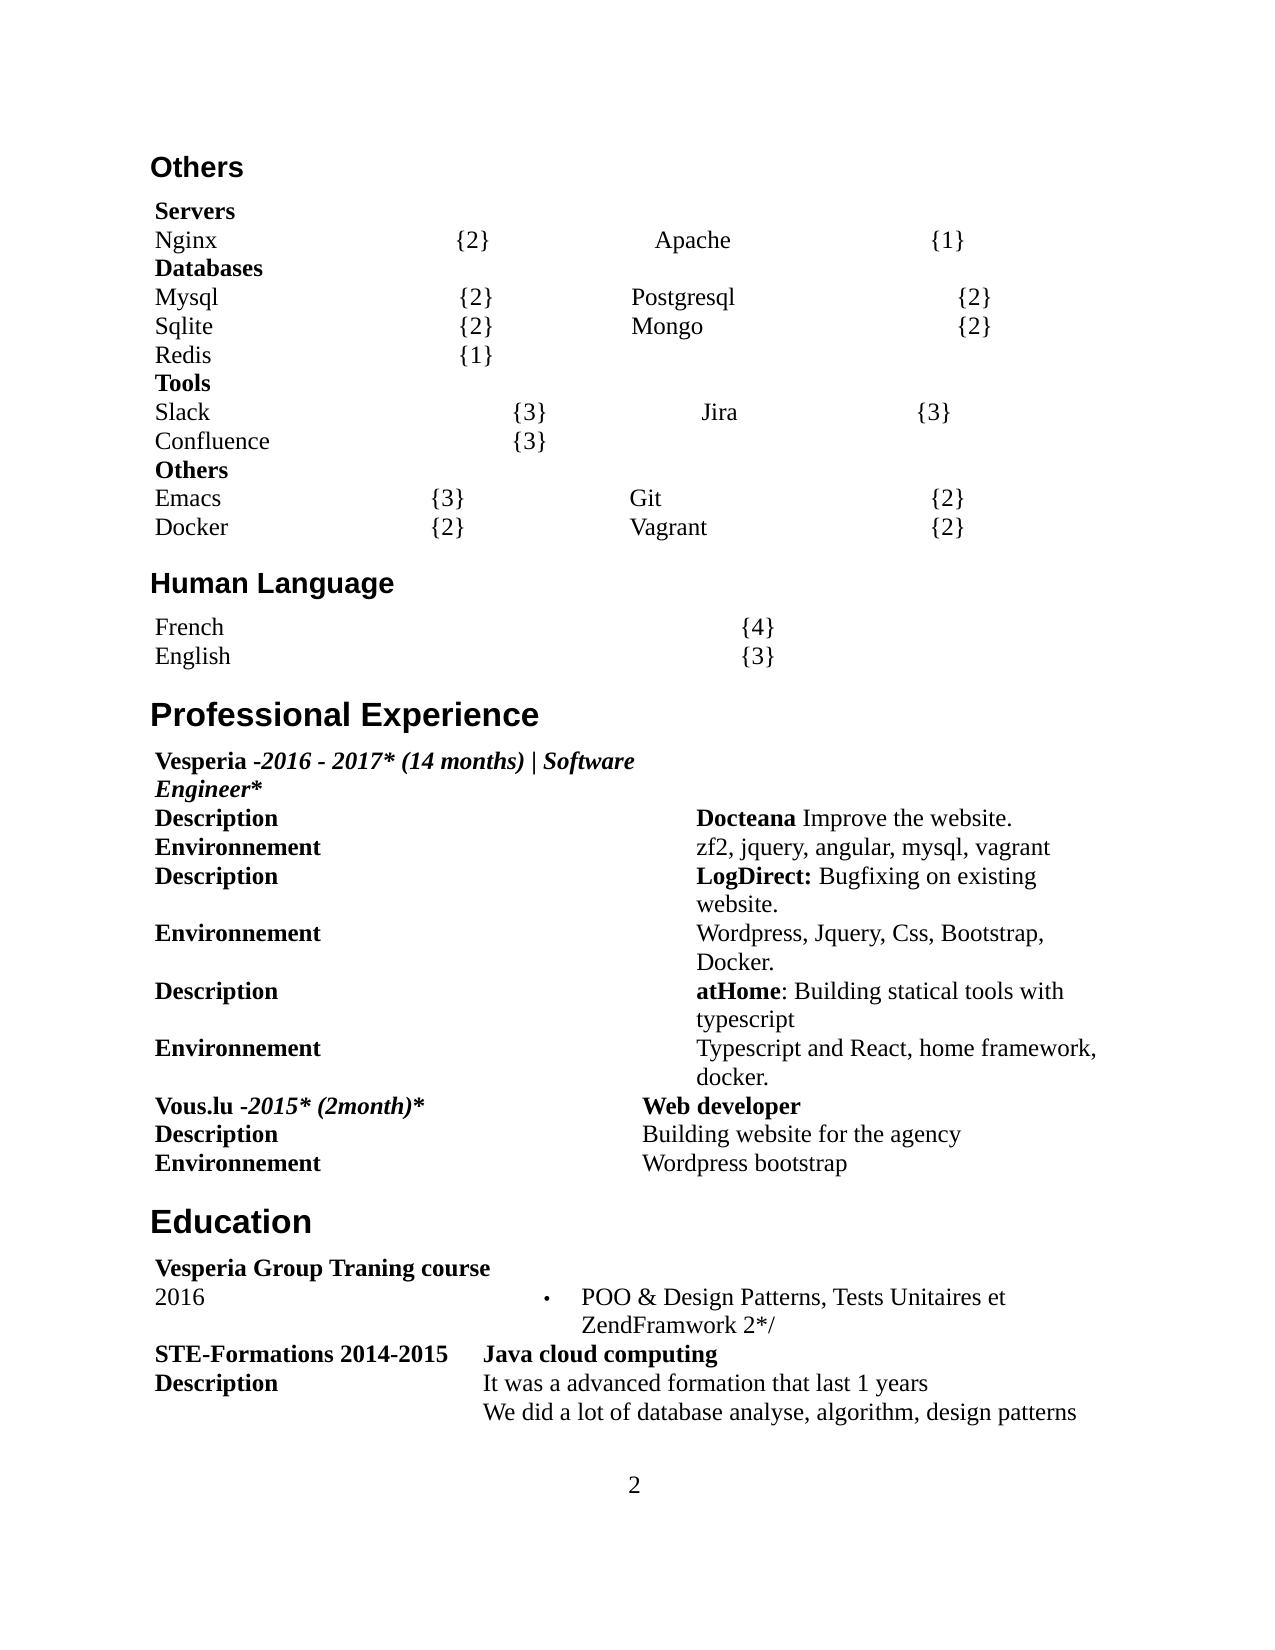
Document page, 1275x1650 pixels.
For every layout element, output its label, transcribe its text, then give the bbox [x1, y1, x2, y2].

table_cell {3} [507, 397, 697, 426]
table_header [625, 455, 925, 483]
table_cell Description [150, 976, 692, 1033]
table_cell [150, 1397, 478, 1426]
table_header [453, 254, 627, 282]
table_header Vous.lu -2015* (2month)* [150, 1091, 637, 1119]
table_cell Environnement [150, 1148, 637, 1177]
table_cell zf2, jquery, angular, mysql, vagrant [692, 832, 1125, 861]
table_cell {1} [453, 340, 627, 368]
table_header [425, 455, 625, 483]
table_cell [952, 340, 1125, 368]
table_cell {3} [911, 397, 1125, 426]
table_cell {2} [425, 512, 625, 541]
table_cell Description [150, 1120, 637, 1148]
table_header Servers [150, 196, 450, 225]
table_header French [150, 612, 735, 641]
table_cell {2} [453, 311, 627, 340]
table_cell Nginx [150, 225, 450, 253]
table_cell [627, 340, 952, 368]
table_cell Confluence [150, 426, 507, 455]
table_header Databases [150, 254, 453, 282]
table_header [925, 455, 1125, 483]
table_cell Description [150, 861, 692, 918]
table_header Vesperia -2016 - 2017* (14 months) | Software Engineer* [150, 746, 692, 803]
subtitle Education [150, 1202, 1125, 1241]
table_cell Mongo [627, 311, 952, 340]
table_cell It was a advanced formation that last 1 years [478, 1368, 1125, 1397]
table_cell {2} [450, 225, 650, 253]
table_header STE-Formations 2014-2015 [150, 1339, 478, 1368]
table_cell Jira [697, 397, 911, 426]
table_cell {2} [925, 484, 1125, 512]
table_header {4} [735, 612, 1125, 641]
table_cell Git [625, 484, 925, 512]
table_header Tools [150, 369, 507, 397]
table_cell Environnement [150, 1033, 692, 1091]
table_cell LogDirect: Bugfixing on existing website. [692, 861, 1125, 918]
table_cell Building website for the agency [638, 1120, 1125, 1148]
table_cell Redis [150, 340, 453, 368]
table_header [507, 369, 697, 397]
table_cell {2} [952, 311, 1125, 340]
table_header Web developer [638, 1091, 1125, 1119]
table_cell POO & Design Patterns, Tests Unitaires et ZendFramwork 2*/ [506, 1282, 1125, 1339]
table_header [911, 369, 1125, 397]
subtitle Professional Experience [150, 694, 1125, 733]
table_cell Description [150, 803, 692, 832]
table_cell Mysql [150, 282, 453, 311]
table_cell [697, 426, 911, 455]
table_header [450, 196, 650, 225]
table_header [650, 196, 925, 225]
table_cell Wordpress, Jquery, Css, Bootstrap, Docker. [692, 918, 1125, 976]
table_header Others [150, 455, 425, 483]
table_header [697, 369, 911, 397]
table_cell atHome: Building statical tools with typescript [692, 976, 1125, 1033]
table_header Vesperia Group Traning course [150, 1253, 506, 1282]
table_cell {1} [925, 225, 1125, 253]
table_cell Docker [150, 512, 425, 541]
table_header [952, 254, 1125, 282]
table_cell {3} [507, 426, 697, 455]
subtitle Others [150, 150, 1125, 183]
table_cell Environnement [150, 832, 692, 861]
table_header [925, 196, 1125, 225]
table_cell Postgresql [627, 282, 952, 311]
table_cell {2} [925, 512, 1125, 541]
table_cell We did a lot of database analyse, algorithm, design patterns [478, 1397, 1125, 1426]
table_cell Vagrant [625, 512, 925, 541]
table_cell {2} [952, 282, 1125, 311]
table_cell Sqlite [150, 311, 453, 340]
table_cell Emacs [150, 484, 425, 512]
table_header [627, 254, 952, 282]
table_header Java cloud computing [478, 1339, 1125, 1368]
table_cell {3} [425, 484, 625, 512]
table_cell Slack [150, 397, 507, 426]
table_cell Typescript and React, home framework, docker. [692, 1033, 1125, 1091]
table_cell {2} [453, 282, 627, 311]
table_cell [911, 426, 1125, 455]
table_cell Apache [650, 225, 925, 253]
table_cell 2016 [150, 1282, 506, 1339]
table_cell Environnement [150, 918, 692, 976]
table_cell Docteana Improve the website. [692, 803, 1125, 832]
table_header [692, 746, 1125, 803]
table_cell Description [150, 1368, 478, 1397]
table_cell {3} [735, 641, 1125, 669]
subtitle Human Language [150, 566, 1125, 599]
table_cell English [150, 641, 735, 669]
table_cell Wordpress bootstrap [638, 1148, 1125, 1177]
table_header [506, 1253, 1125, 1282]
